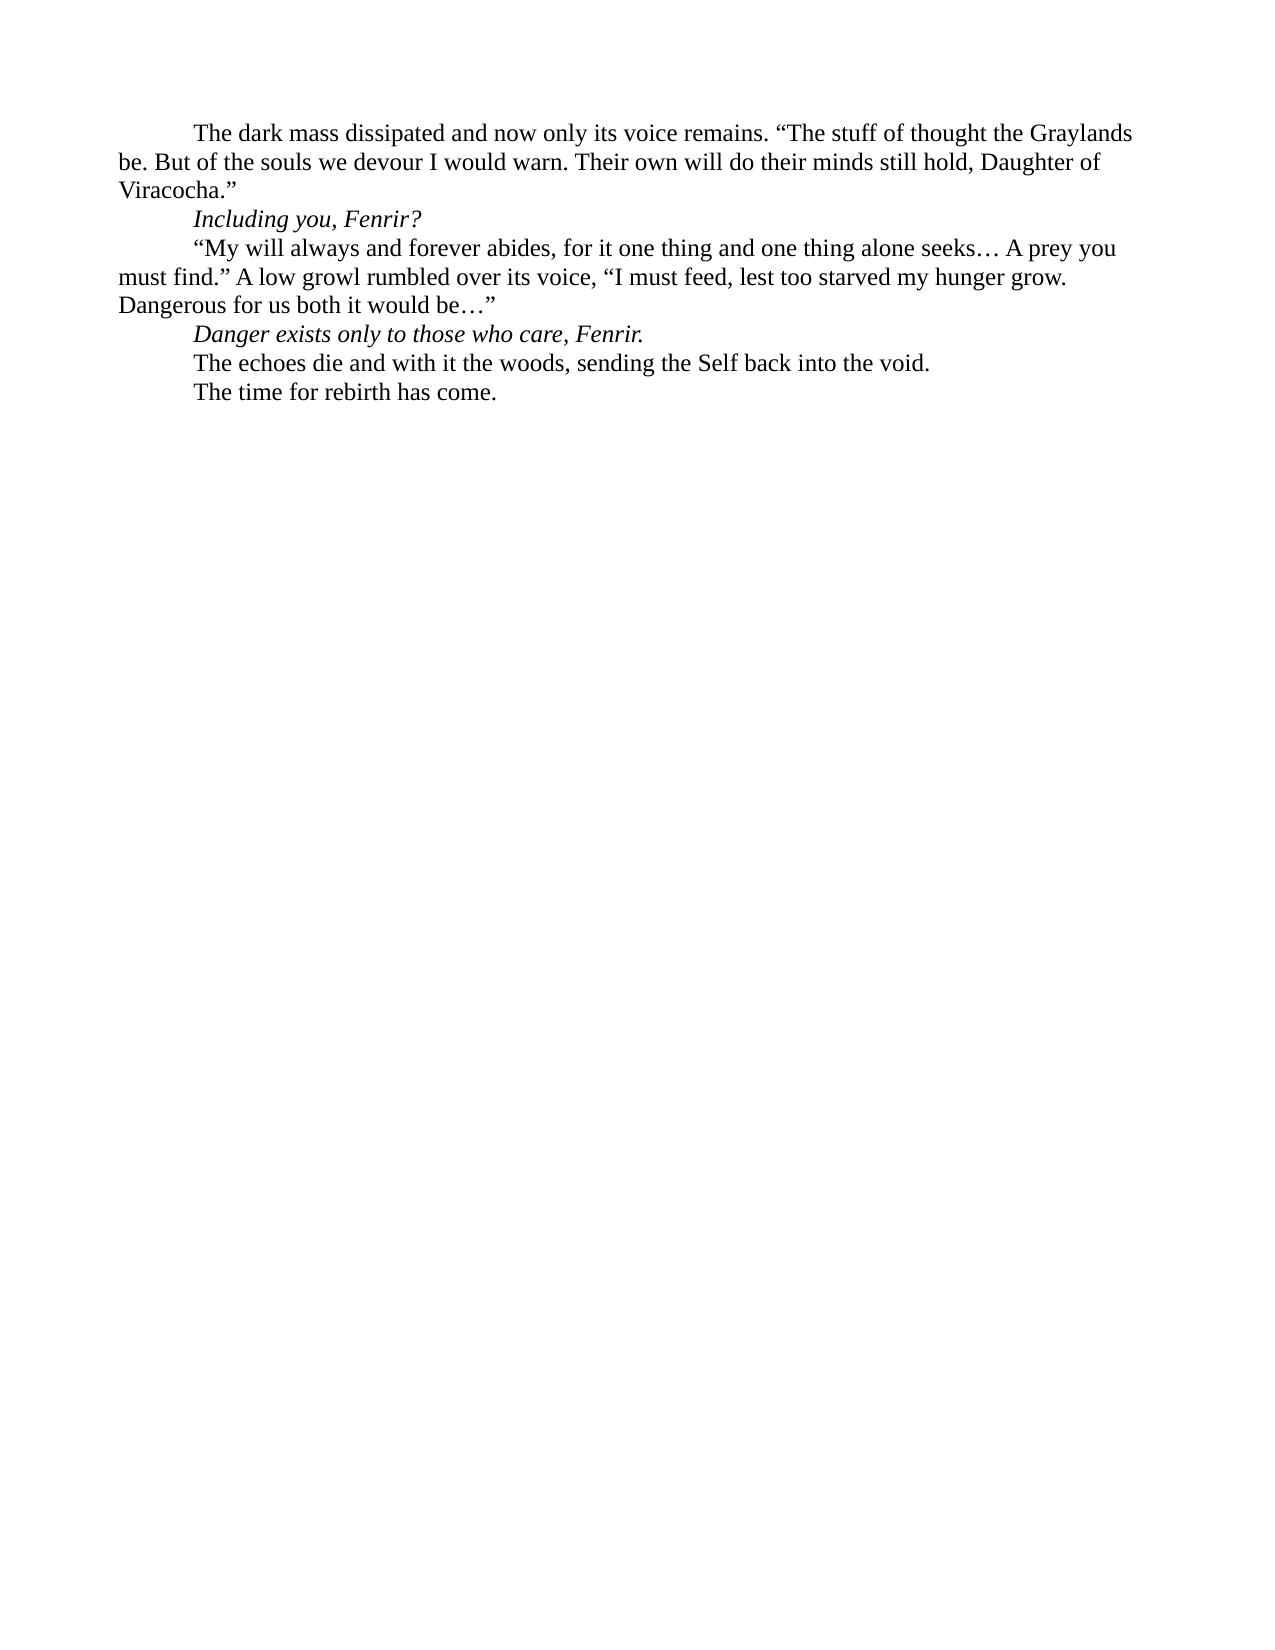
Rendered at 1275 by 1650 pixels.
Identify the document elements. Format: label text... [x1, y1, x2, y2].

text The time for rebirth has come. [118, 377, 1157, 406]
text The echoes die and with it the woods, sending the Self back into the void. [118, 348, 1157, 377]
text The dark mass dissipated and now only its voice remains. “The stuff of thought the Graylands be. But of the souls we devour I would warn. Their own will do their minds still hold, Daughter of Viracocha.” [118, 118, 1157, 204]
text “My will always and forever abides, for it one thing and one thing alone seeks… A prey you must find.” A low growl rumbled over its voice, “I must feed, lest too starved my hunger grow. Dangerous for us both it would be…” [118, 233, 1157, 319]
text Including you, Fenrir? [118, 204, 1157, 233]
text Danger exists only to those who care, Fenrir. [118, 319, 1157, 348]
